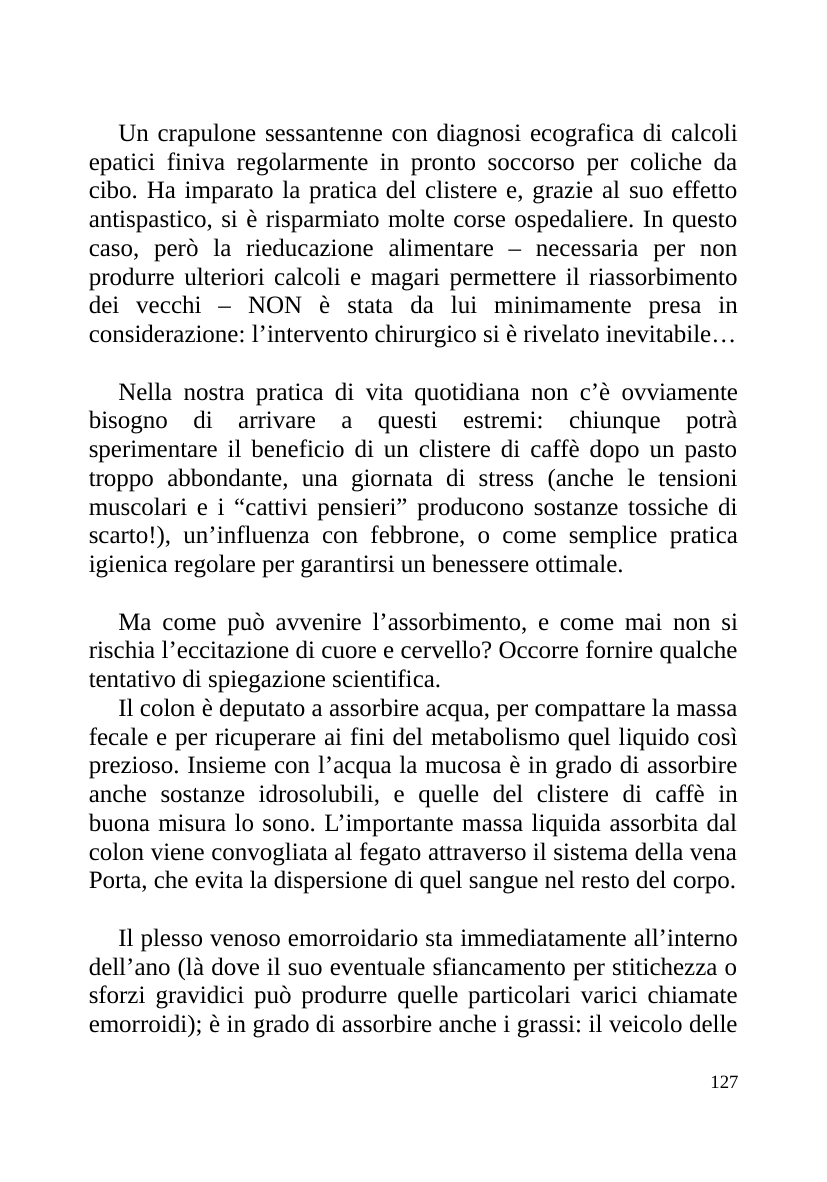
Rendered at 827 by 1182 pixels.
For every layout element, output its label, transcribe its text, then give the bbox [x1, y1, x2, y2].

text Un crapulone sessantenne con diagnosi ecografica di calcoli epatici finiva regolarmente in pronto soccorso per coliche da cibo. Ha imparato la pratica del clistere e, grazie al suo effetto antispastico, si è risparmiato molte corse ospedaliere. In questo caso, però la rieducazione alimentare ‒ necessaria per non produrre ulteriori calcoli e magari permettere il riassorbimento dei vecchi ‒ NON è stata da lui minimamente presa in considerazione: l’intervento chirurgico si è rivelato inevitabile… [88, 118, 738, 348]
text Il plesso venoso emorroidario sta immediatamente all’interno dell’ano (là dove il suo eventuale sfiancamento per stitichezza o sforzi gravidici può produrre quelle particolari varici chiamate emorroidi); è in grado di assorbire anche i grassi: il veicolo delle [88, 923, 738, 1038]
text Il colon è deputato a assorbire acqua, per compattare la massa fecale e per ricuperare ai fini del metabolismo quel liquido così prezioso. Insieme con l’acqua la mucosa è in grado di assorbire anche sostanze idrosolubili, e quelle del clistere di caffè in buona misura lo sono. L’importante massa liquida assorbita dal colon viene convogliata al fegato attraverso il sistema della vena Porta, che evita la dispersione di quel sangue nel resto del corpo. [88, 693, 738, 894]
text Nella nostra pratica di vita quotidiana non c’è ovviamente bisogno di arrivare a questi estremi: chiunque potrà sperimentare il beneficio di un clistere di caffè dopo un pasto troppo abbondante, una giornata di stress (anche le tensioni muscolari e i “cattivi pensieri” producono sostanze tossiche di scarto!), un’influenza con febbrone, o come semplice pratica igienica regolare per garantirsi un benessere ottimale. [88, 377, 738, 578]
text Ma come può avvenire l’assorbimento, e come mai non si rischia l’eccitazione di cuore e cervello? Occorre fornire qualche tentativo di spiegazione scientifica. [88, 607, 738, 693]
